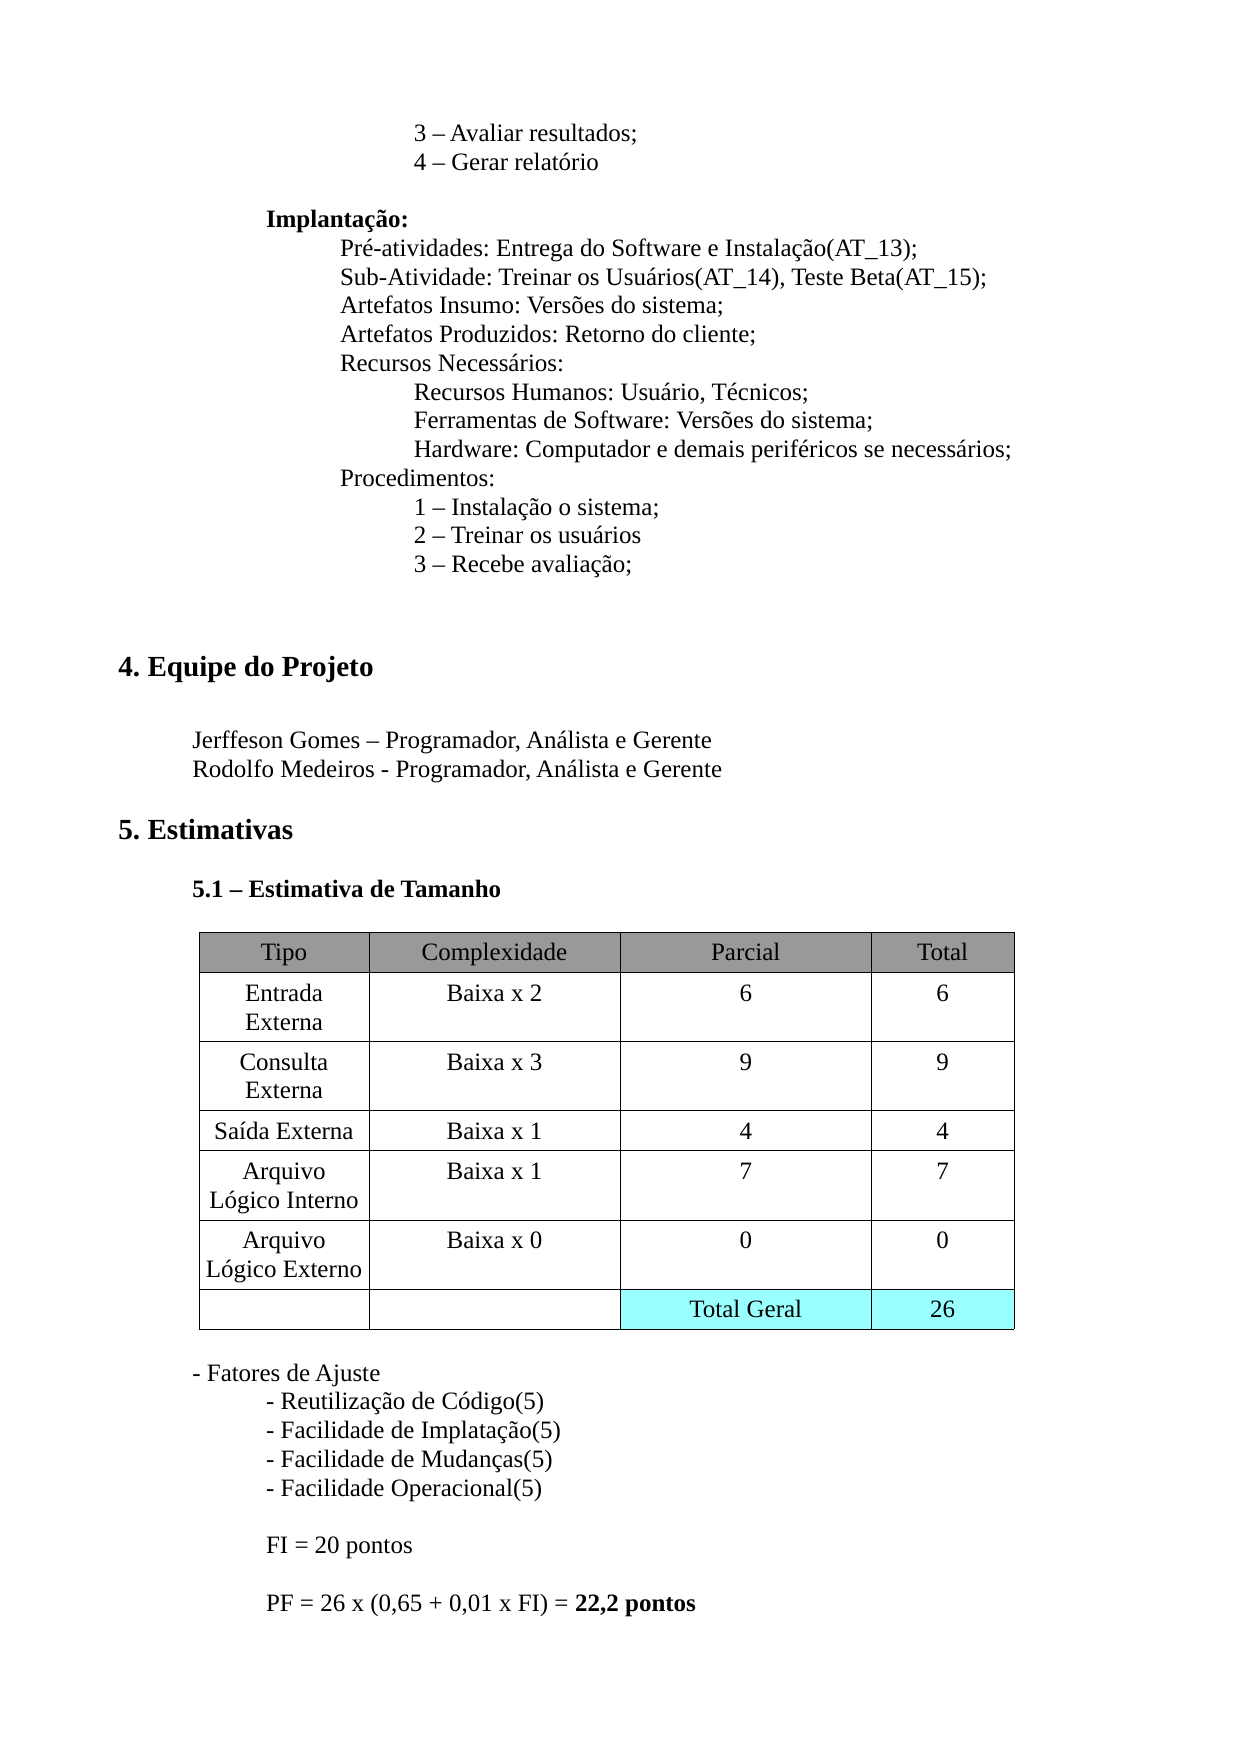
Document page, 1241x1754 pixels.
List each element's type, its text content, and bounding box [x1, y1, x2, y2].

table_cell [200, 1290, 369, 1329]
table_cell Saída Externa [200, 1111, 369, 1150]
table_cell Baixa x 3 [370, 1042, 620, 1110]
table_cell Consulta Externa [200, 1042, 369, 1110]
table_header Complexidade [370, 933, 620, 972]
text Jerffeson Gomes – Programador, Análista e Gerente [118, 726, 1122, 754]
table_header Total [872, 933, 1014, 972]
text - Facilidade Operacional(5) [118, 1473, 1122, 1501]
text 1 – Instalação o sistema; [118, 492, 1122, 521]
text Ferramentas de Software: Versões do sistema; [118, 406, 1122, 434]
table_cell Arquivo Lógico Interno [200, 1151, 369, 1219]
text - Reutilização de Código(5) [118, 1386, 1122, 1415]
table_cell 4 [872, 1111, 1014, 1150]
table_cell 7 [872, 1151, 1014, 1219]
text 5. Estimativas [118, 812, 1122, 845]
text 4 – Gerar relatório [118, 147, 1122, 176]
table_cell 9 [872, 1042, 1014, 1110]
text Recursos Necessários: [118, 348, 1122, 377]
table_cell 7 [621, 1151, 871, 1219]
table_cell Entrada Externa [200, 973, 369, 1041]
text Artefatos Produzidos: Retorno do cliente; [118, 319, 1122, 348]
table_cell 9 [621, 1042, 871, 1110]
text 4. Equipe do Projeto [118, 649, 1122, 683]
table_cell 0 [621, 1221, 871, 1288]
table_cell Arquivo Lógico Externo [200, 1221, 369, 1288]
text 3 – Avaliar resultados; [118, 118, 1122, 147]
table_header Tipo [200, 933, 369, 972]
table_cell Baixa x 1 [370, 1111, 620, 1150]
table_cell Baixa x 0 [370, 1221, 620, 1288]
text Recursos Humanos: Usuário, Técnicos; [118, 377, 1122, 406]
text Sub-Atividade: Treinar os Usuários(AT_14), Teste Beta(AT_15); [118, 262, 1122, 291]
text 3 – Recebe avaliação; [118, 549, 1122, 578]
table_cell 26 [872, 1290, 1014, 1329]
text 5.1 – Estimativa de Tamanho [118, 874, 1122, 903]
text Rodolfo Medeiros - Programador, Análista e Gerente [118, 754, 1122, 783]
text - Facilidade de Implatação(5) [118, 1415, 1122, 1444]
table_cell [370, 1290, 620, 1329]
table_cell 0 [872, 1221, 1014, 1288]
text 2 – Treinar os usuários [118, 521, 1122, 549]
text Implantação: [118, 204, 1122, 233]
text Hardware: Computador e demais periféricos se necessários; [118, 434, 1122, 463]
table_header Parcial [621, 933, 871, 972]
table_cell 4 [621, 1111, 871, 1150]
text - Facilidade de Mudanças(5) [118, 1444, 1122, 1473]
text PF = 26 x (0,65 + 0,01 x FI) = 22,2 pontos [118, 1588, 1122, 1616]
table_cell 6 [872, 973, 1014, 1041]
table_cell Total Geral [621, 1290, 871, 1329]
text Artefatos Insumo: Versões do sistema; [118, 291, 1122, 319]
text Pré-atividades: Entrega do Software e Instalação(AT_13); [118, 233, 1122, 262]
table_cell Baixa x 2 [370, 973, 620, 1041]
table_cell 6 [621, 973, 871, 1041]
text Procedimentos: [118, 463, 1122, 492]
text FI = 20 pontos [118, 1530, 1122, 1559]
table_cell Baixa x 1 [370, 1151, 620, 1219]
text - Fatores de Ajuste [118, 1358, 1122, 1386]
